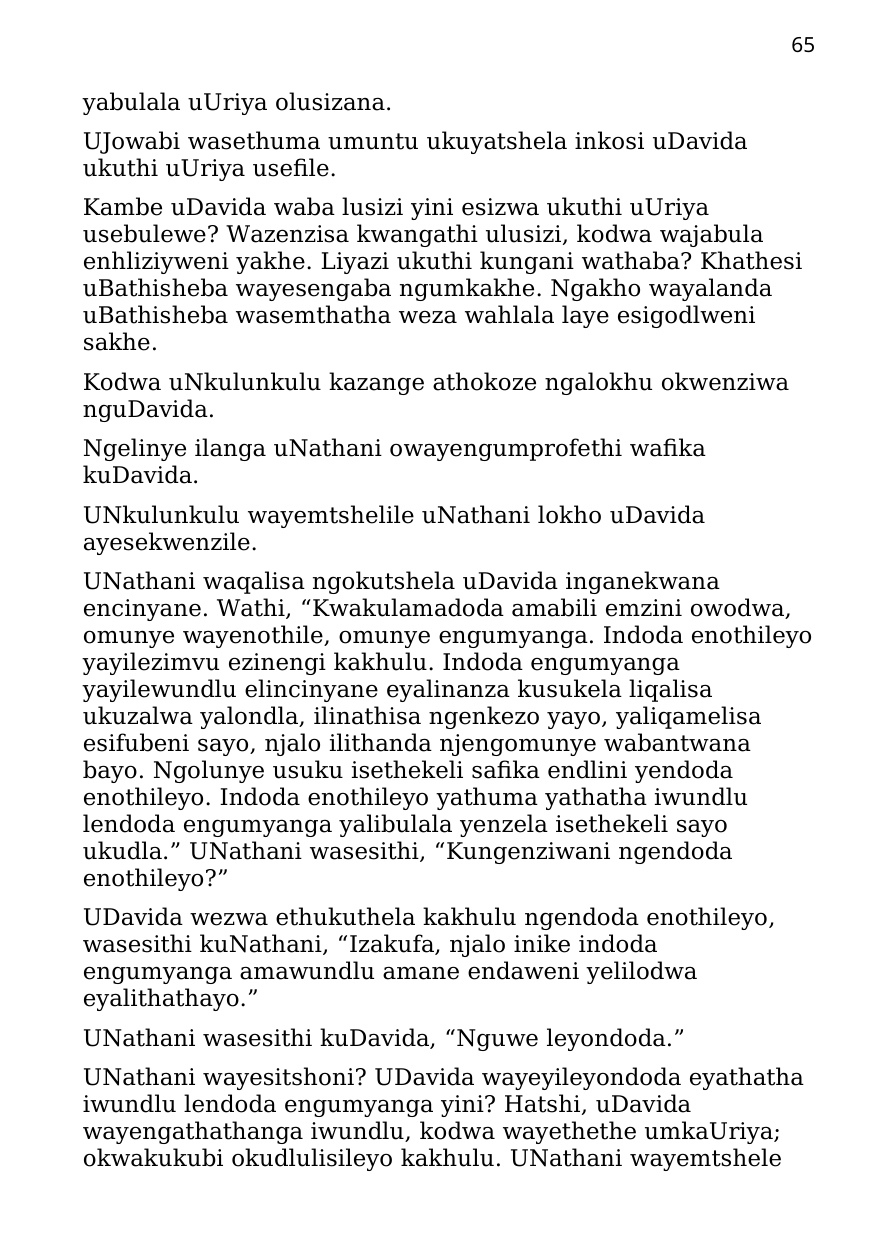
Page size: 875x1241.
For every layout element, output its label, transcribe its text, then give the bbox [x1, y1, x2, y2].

text Kambe uDavida waba lusizi yini esizwa ukuthi uUriya usebulewe? Wazenzisa kwangathi ulusizi, kodwa wajabula enhliziyweni yakhe. Liyazi ukuthi kungani wathaba? Khathesi uBathisheba wayesengaba ngumkakhe. Ngakho wayalanda uBathisheba wasemthatha weza wahlala laye esigodlweni sakhe. [83, 194, 815, 356]
text UJowabi wasethuma umuntu ukuyatshela inkosi uDavida ukuthi uUriya usefile. [83, 128, 815, 182]
text yabulala uUriya olusizana. [83, 88, 815, 115]
text Kodwa uNkulunkulu kazange athokoze ngalokhu okwenziwa nguDavida. [83, 369, 815, 423]
text UNathani wasesithi kuDavida, “Nguwe leyondoda.” [83, 1025, 815, 1052]
text UDavida wezwa ethukuthela kakhulu ngendoda enothileyo, wasesithi kuNathani, “Izakufa, njalo inike indoda engumyanga amawundlu amane endaweni yelilodwa eyalithathayo.” [83, 904, 815, 1012]
text UNathani waqalisa ngokutshela uDavida inganekwana encinyane. Wathi, “Kwakulamadoda amabili emzini owodwa, omunye wayenothile, omunye engumyanga. Indoda enothileyo yayilezimvu ezinengi kakhulu. Indoda engumyanga yayilewundlu elincinyane eyalinanza kusukela liqalisa ukuzalwa yalondla, ilinathisa ngenkezo yayo, yaliqamelisa esifubeni sayo, njalo ilithanda njengomunye wabantwana bayo. Ngolunye usuku isethekeli safika endlini yendoda enothileyo. Indoda enothileyo yathuma yathatha iwundlu lendoda engumyanga yalibulala yenzela isethekeli sayo ukudla.” UNathani wasesithi, “Kungenziwani ngendoda enothileyo?” [83, 568, 815, 892]
text UNkulunkulu wayemtshelile uNathani lokho uDavida ayesekwenzile. [83, 502, 815, 556]
text UNathani wayesitshoni? UDavida wayeyileyondoda eyathatha iwundlu lendoda engumyanga yini? Hatshi, uDavida wayengathathanga iwundlu, kodwa wayethethe umkaUriya; okwakukubi okudlulisileyo kakhulu. UNathani wayemtshele [83, 1064, 815, 1172]
text Ngelinye ilanga uNathani owayengumprofethi wafika kuDavida. [83, 435, 815, 489]
